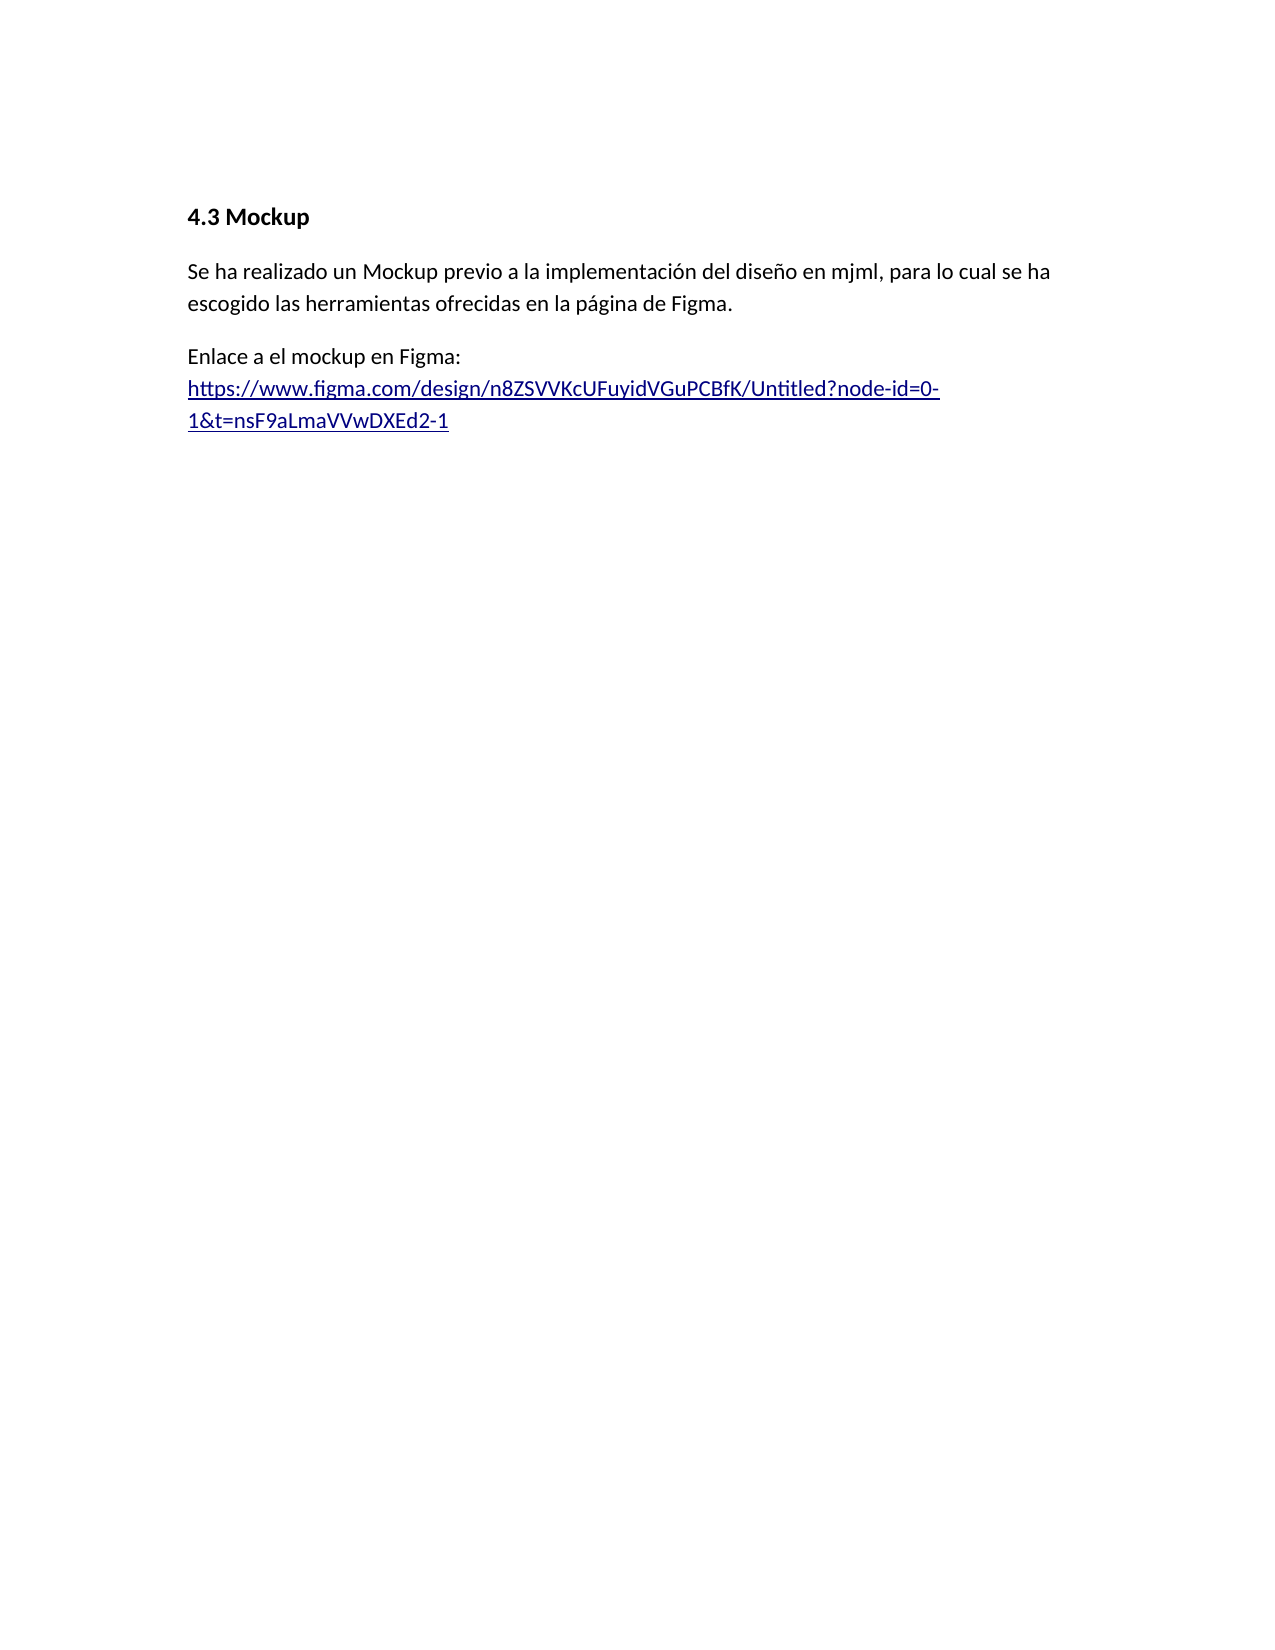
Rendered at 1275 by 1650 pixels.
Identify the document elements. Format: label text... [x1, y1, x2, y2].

text 4.3 Mockup [187, 201, 1087, 232]
text Se ha realizado un Mockup previo a la implementación del diseño en mjml, para lo cual se ha escogido las herramientas ofrecidas en la página de Figma. [187, 257, 1087, 317]
text Enlace a el mockup en Figma: https://www.figma.com/design/n8ZSVVKcUFuyidVGuPCBfK/Untitled?node-id=0-1&t=nsF9aLmaVVwDXEd2-1 [187, 342, 1087, 434]
